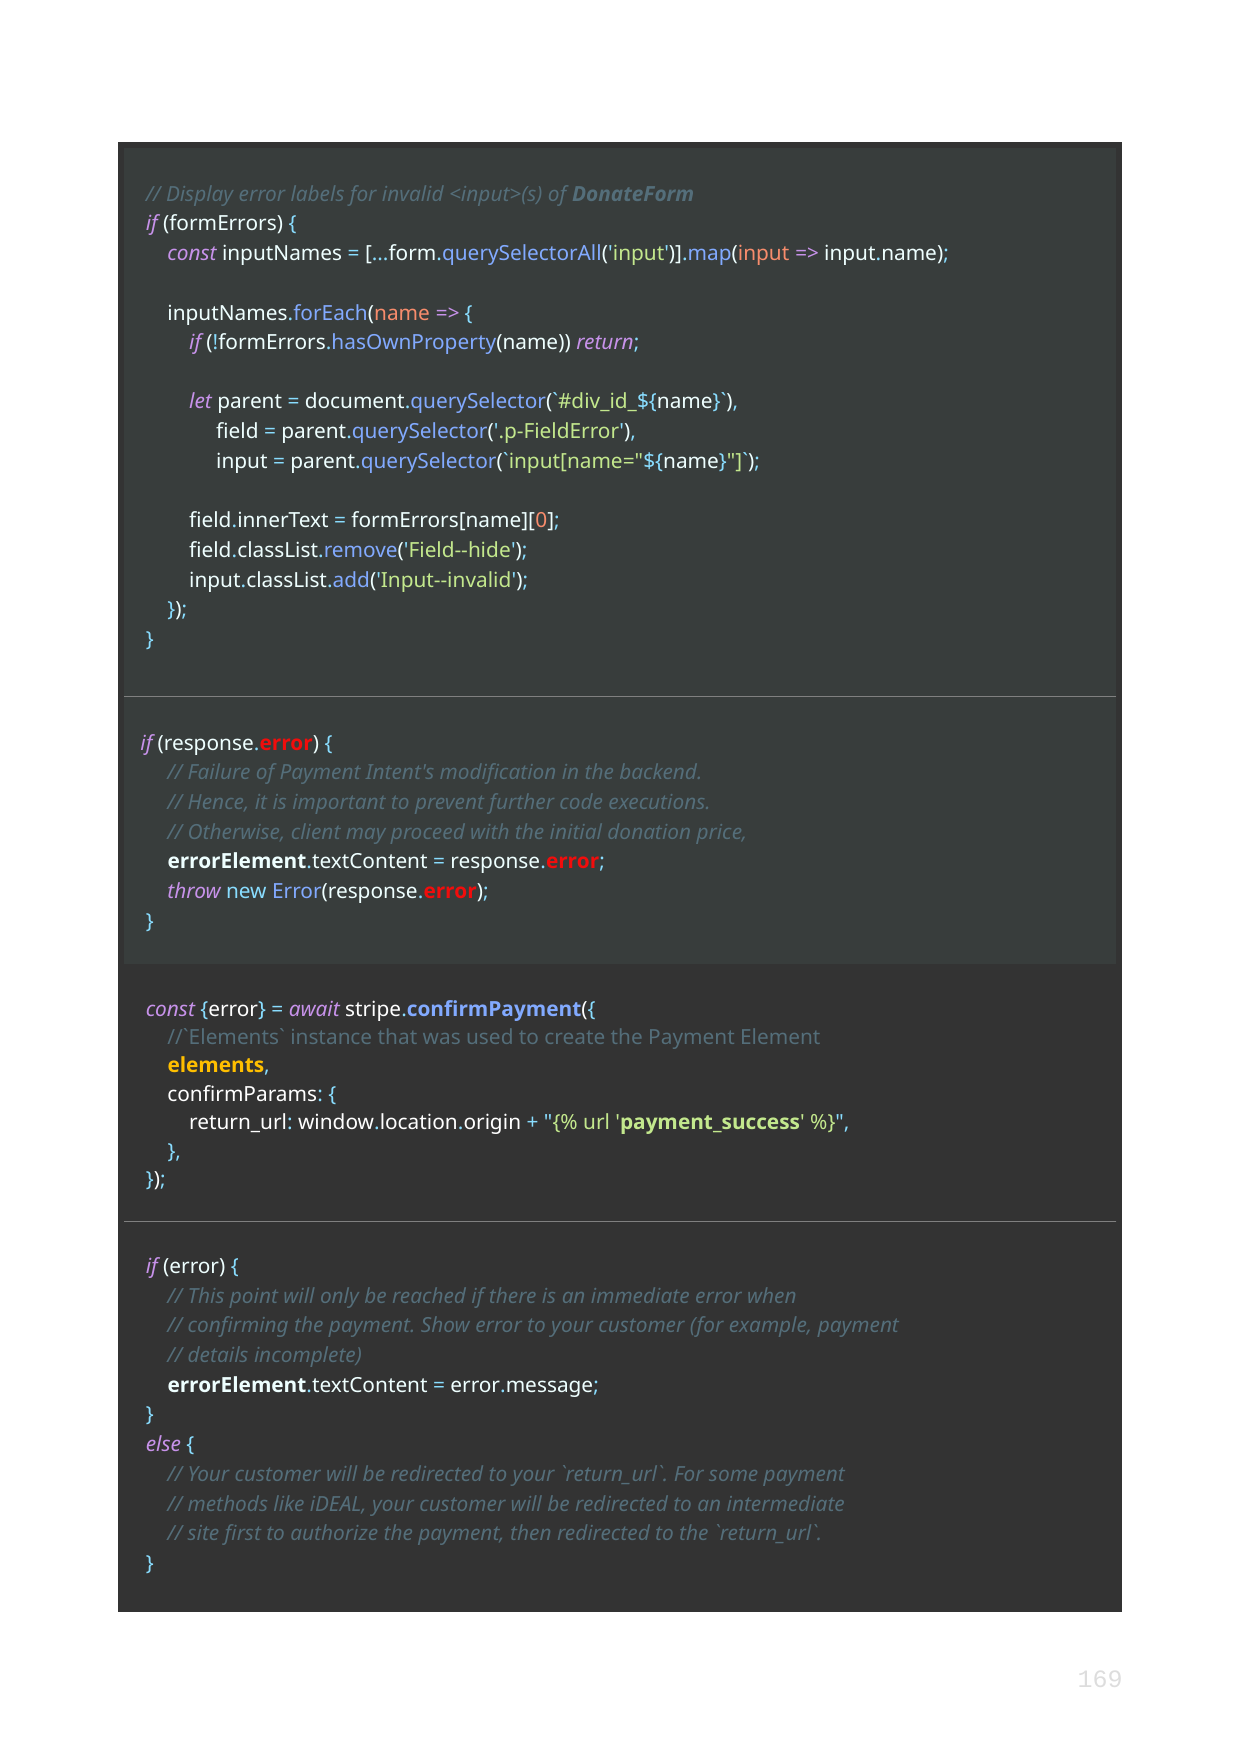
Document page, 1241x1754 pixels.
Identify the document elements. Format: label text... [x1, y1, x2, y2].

table_header // Display error labels for invalid <input>(s) of DonateForm if (formErrors) { const inputNames = [...form.querySelectorAll('input')].map(input => input.name); inputNames.forEach(name => { if (!formErrors.hasOwnProperty(name)) return; let parent = document.querySelector(`#div_id_${name}`), field = parent.querySelector('.p-FieldError'), input = parent.querySelector(`input[name="${name}"]`); field.innerText = formErrors[name][0]; field.classList.remove('Field--hide'); input.classList.add('Input--invalid'); }); } if (response.error) { // Failure of Payment Intent's modification in the backend. // Hence, it is important to prevent further code executions. // Otherwise, client may proceed with the initial donation price, errorElement.textContent = response.error; throw new Error(response.error); } const {error} = await stripe.confirmPayment({ //`Elements` instance that was used to create the Payment Element elements, confirmParams: { return_url: window.location.origin + "{% url 'payment_success' %}", }, }); if (error) { // This point will only be reached if there is an immediate error when // confirming the payment. Show error to your customer (for example, payment // details incomplete) errorElement.textContent = error.message; } else { // Your customer will be redirected to your `return_url`. For some payment // methods like iDEAL, your customer will be redirected to an intermediate // site first to authorize the payment, then redirected to the `return_url`. } [118, 142, 1122, 1612]
